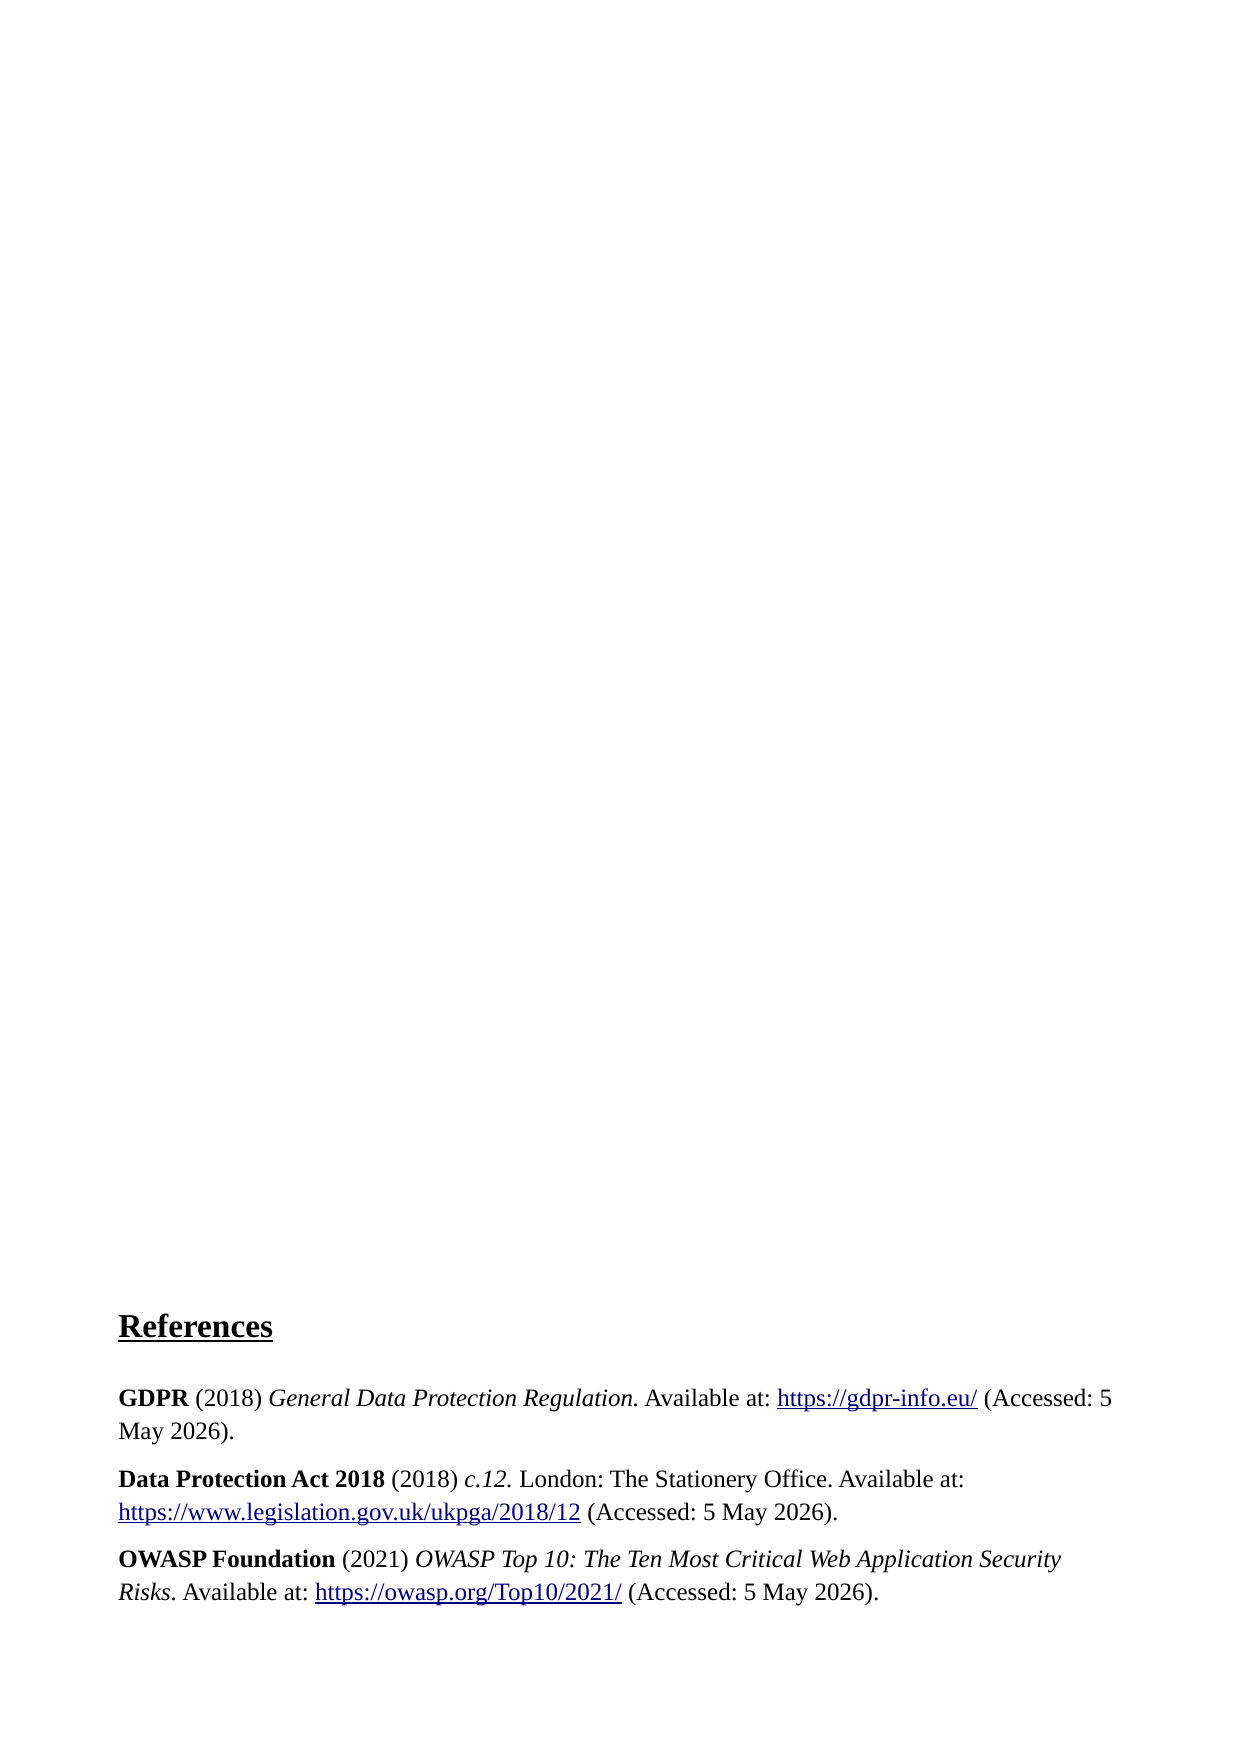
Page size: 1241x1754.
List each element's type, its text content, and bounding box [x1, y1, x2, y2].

text GDPR (2018) General Data Protection Regulation. Available at: https://gdpr-info.eu/ (Accessed: 5 May 2026). [118, 1383, 1122, 1445]
text Data Protection Act 2018 (2018) c.12. London: The Stationery Office. Available at: https://www.legislation.gov.uk/ukpga/2018/12 (Accessed: 5 May 2026). [118, 1464, 1122, 1526]
text References [118, 1306, 1122, 1345]
text OWASP Foundation (2021) OWASP Top 10: The Ten Most Critical Web Application Security Risks. Available at: https://owasp.org/Top10/2021/ (Accessed: 5 May 2026). [118, 1544, 1122, 1606]
